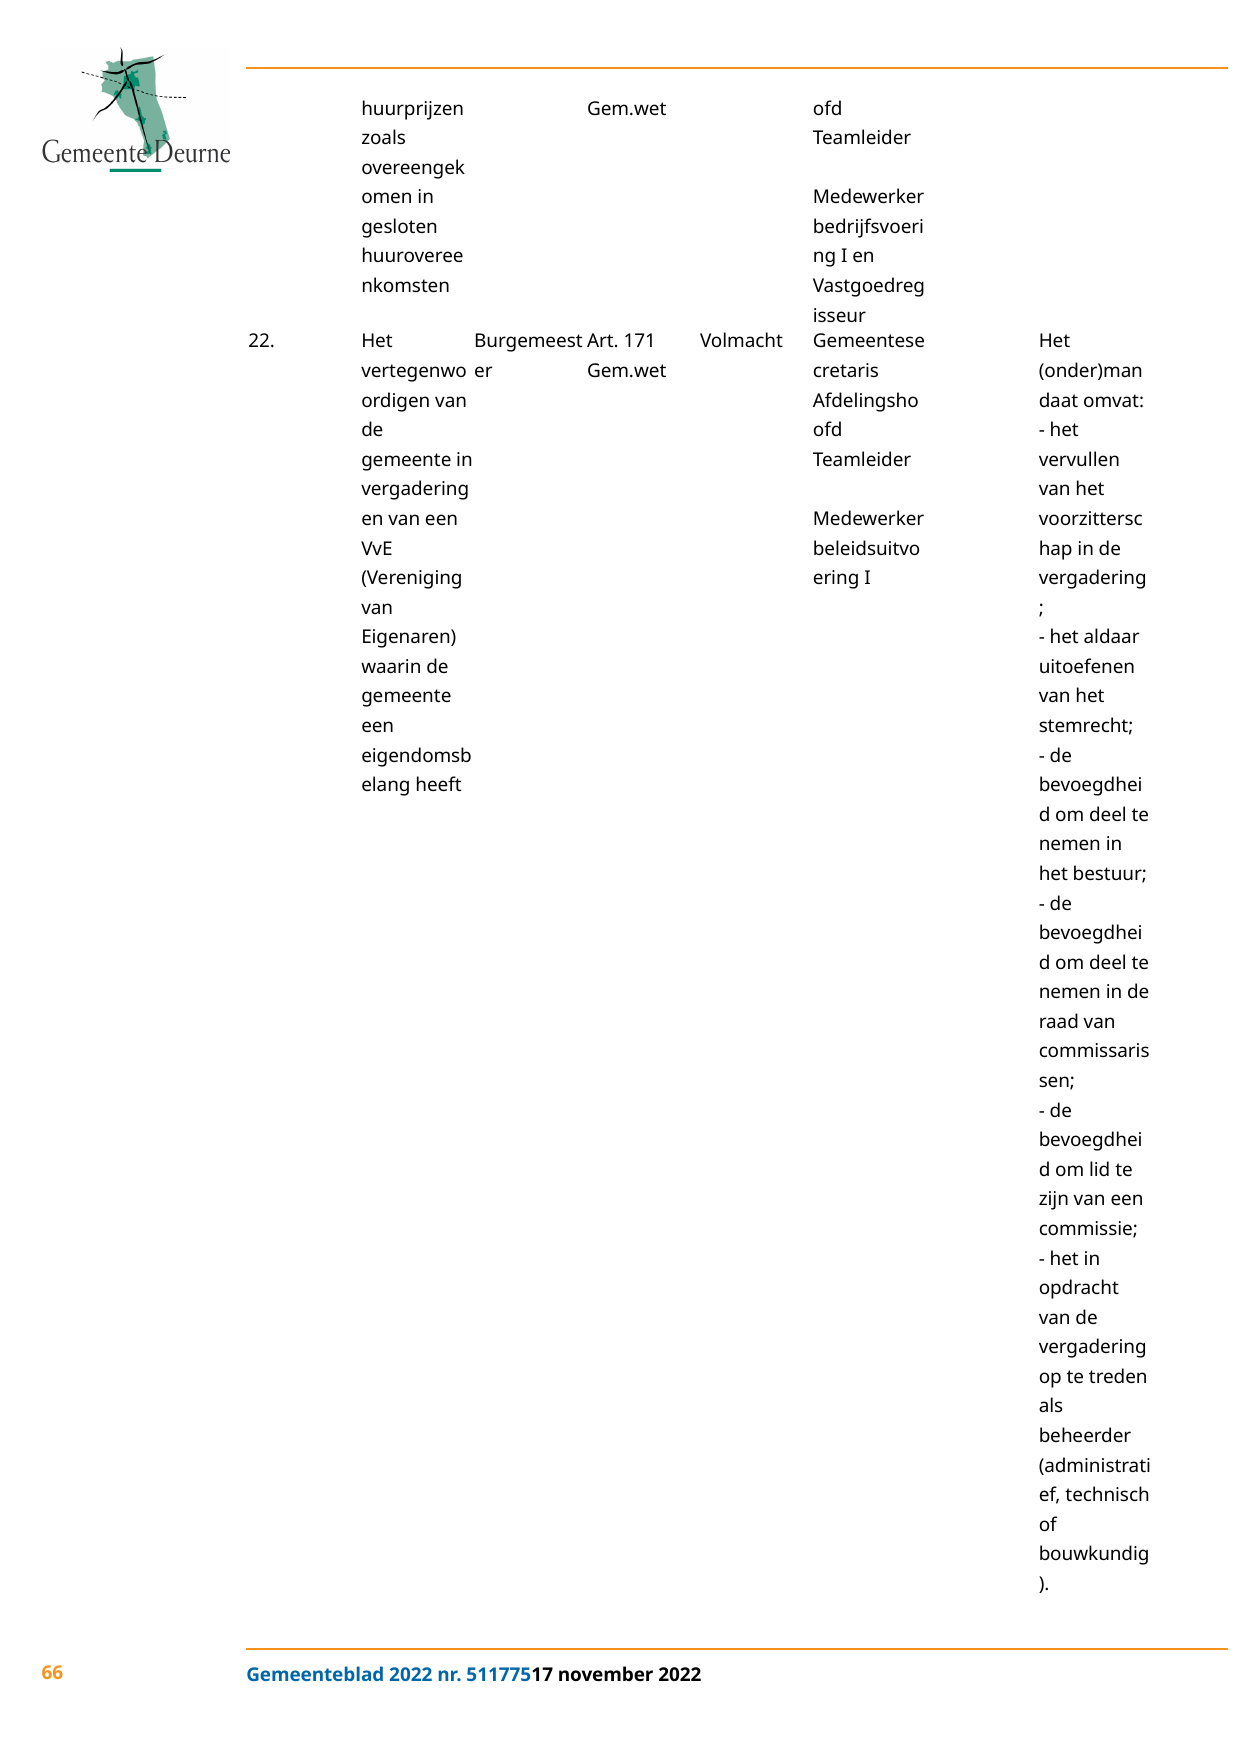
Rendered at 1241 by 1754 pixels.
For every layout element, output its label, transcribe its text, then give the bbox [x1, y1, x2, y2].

picture [41, 47, 231, 172]
table_cell Het (onder)mandaat omvat: - het vervullen van het voorzitterschap in de vergadering; - het aldaar uitoefenen van het stemrecht; - de bevoegdheid om deel te nemen in het bestuur; - de bevoegdheid om deel te nemen in de raad van commissarissen; - de bevoegdheid om lid te zijn van een commissie; - het in opdracht van de vergadering op te treden als beheerder (administratief, technisch of bouwkundig). [1039, 328, 1152, 1596]
table_cell Gem.wet [587, 95, 700, 328]
table_cell Het vertegenwoordigen van de gemeente in vergaderingen van een VvE (Vereniging van Eigenaren) waarin de gemeente een eigendomsbelang heeft [361, 328, 474, 1596]
table_cell [700, 95, 813, 328]
table_cell Burgemeester [474, 328, 587, 1596]
table_cell [474, 95, 587, 328]
table_cell [926, 95, 1038, 328]
table_cell huurprijzen zoals overeengekomen in gesloten huurovereenkomsten [361, 95, 474, 328]
table_cell Art. 171 Gem.wet [587, 328, 700, 1596]
table_cell [1039, 95, 1152, 328]
table_cell 22. [248, 328, 361, 1596]
table_cell Volmacht [700, 328, 813, 1596]
table_cell [926, 328, 1038, 1596]
table_cell ofd Teamleider Medewerker bedrijfsvoering I en Vastgoedregisseur [813, 95, 926, 328]
table_cell Gemeentesecretaris Afdelingshoofd Teamleider Medewerker beleidsuitvoering I [813, 328, 926, 1596]
table_cell [248, 95, 361, 328]
